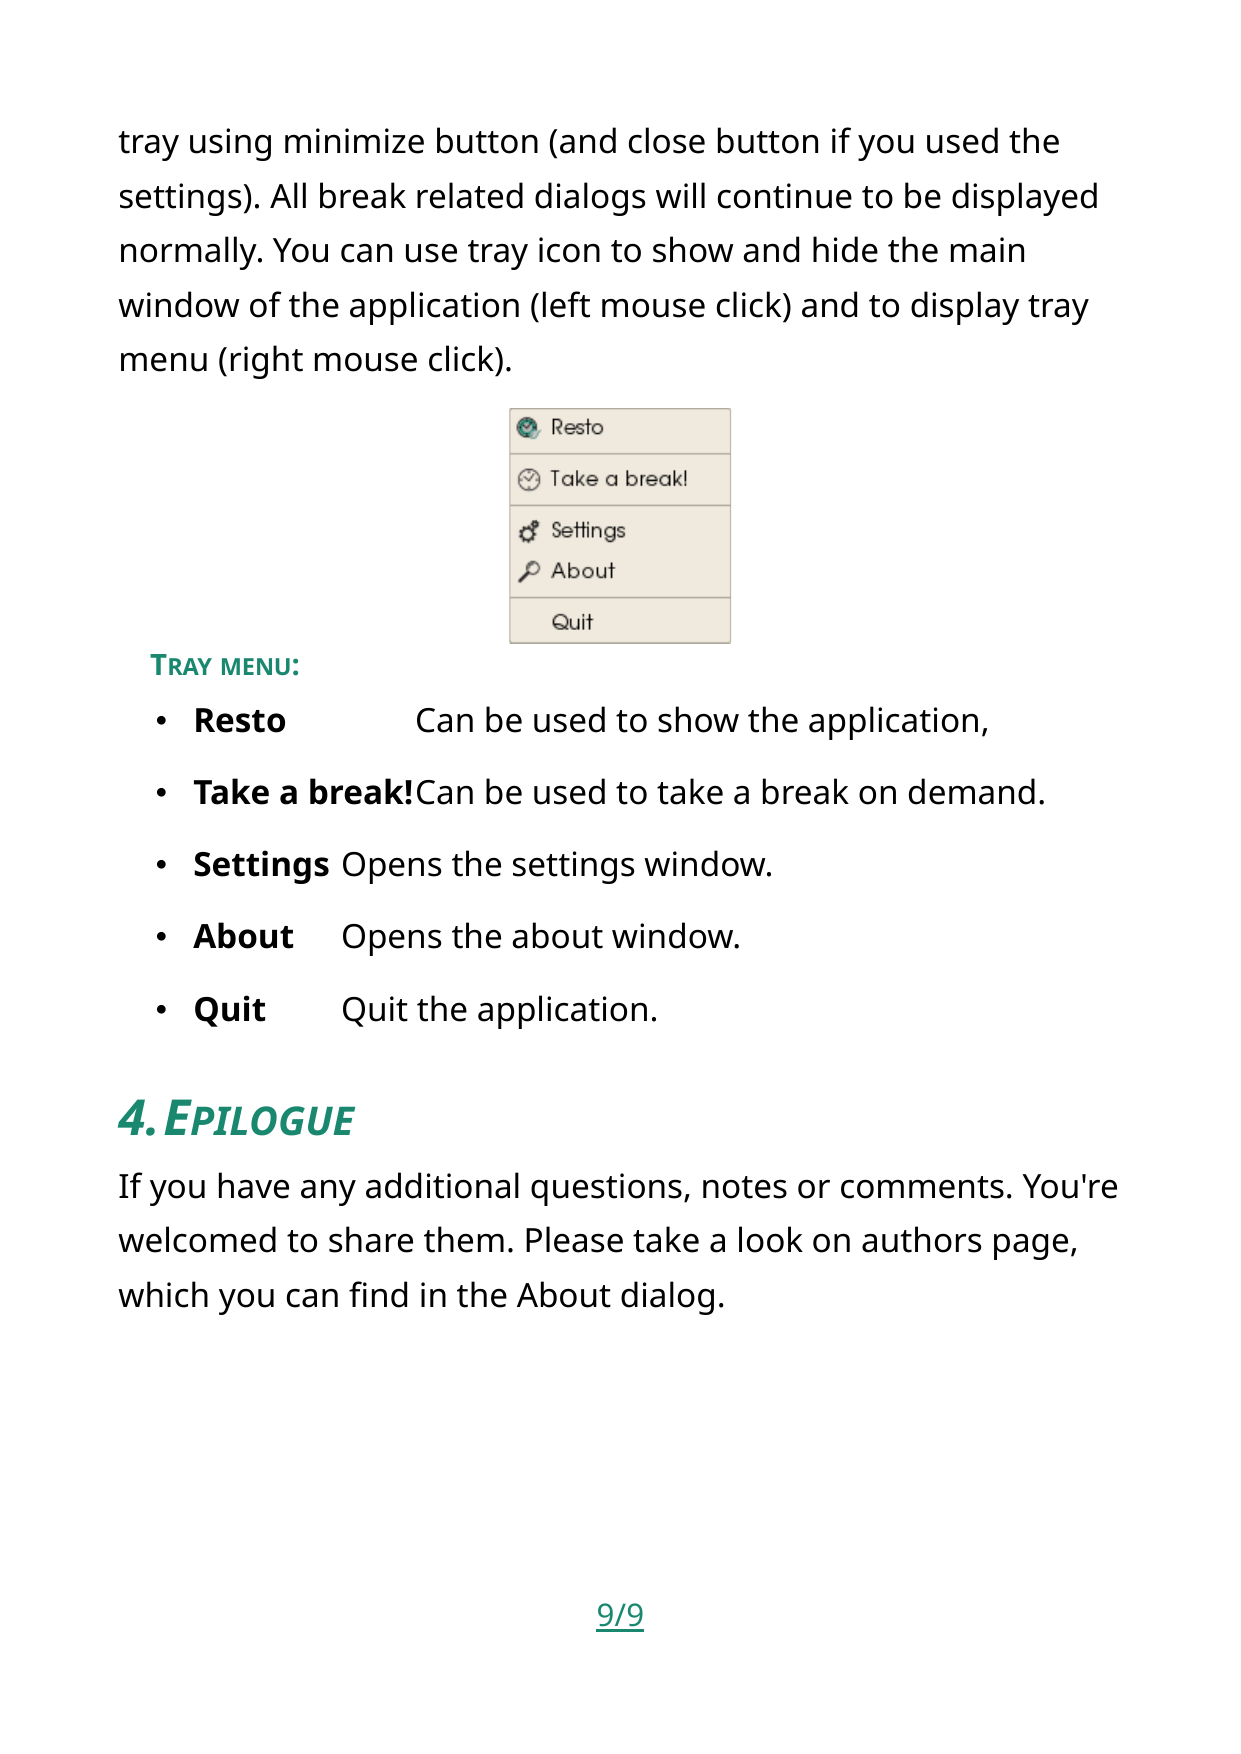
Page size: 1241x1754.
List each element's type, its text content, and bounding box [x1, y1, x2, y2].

list About Opens the about window. [156, 913, 1122, 958]
subtitle Tray menu: [150, 644, 1122, 684]
list Take a break! Can be used to take a break on demand. [156, 769, 1122, 814]
text If you have any additional questions, notes or comments. You're welcomed to share them. Please take a look on authors page, which you can find in the About dialog. [118, 1162, 1122, 1317]
list Settings Opens the settings window. [156, 841, 1122, 886]
list Quit Quit the application. [156, 985, 1122, 1031]
subtitle Epilogue [118, 1082, 1122, 1150]
picture [509, 408, 732, 644]
list Resto Can be used to show the application, [156, 697, 1122, 742]
text tray using minimize button (and close button if you used the settings). All break related dialogs will continue to be displayed normally. You can use tray icon to show and hide the main window of the application (left mouse click) and to display tray menu (right mouse click). [118, 118, 1122, 381]
